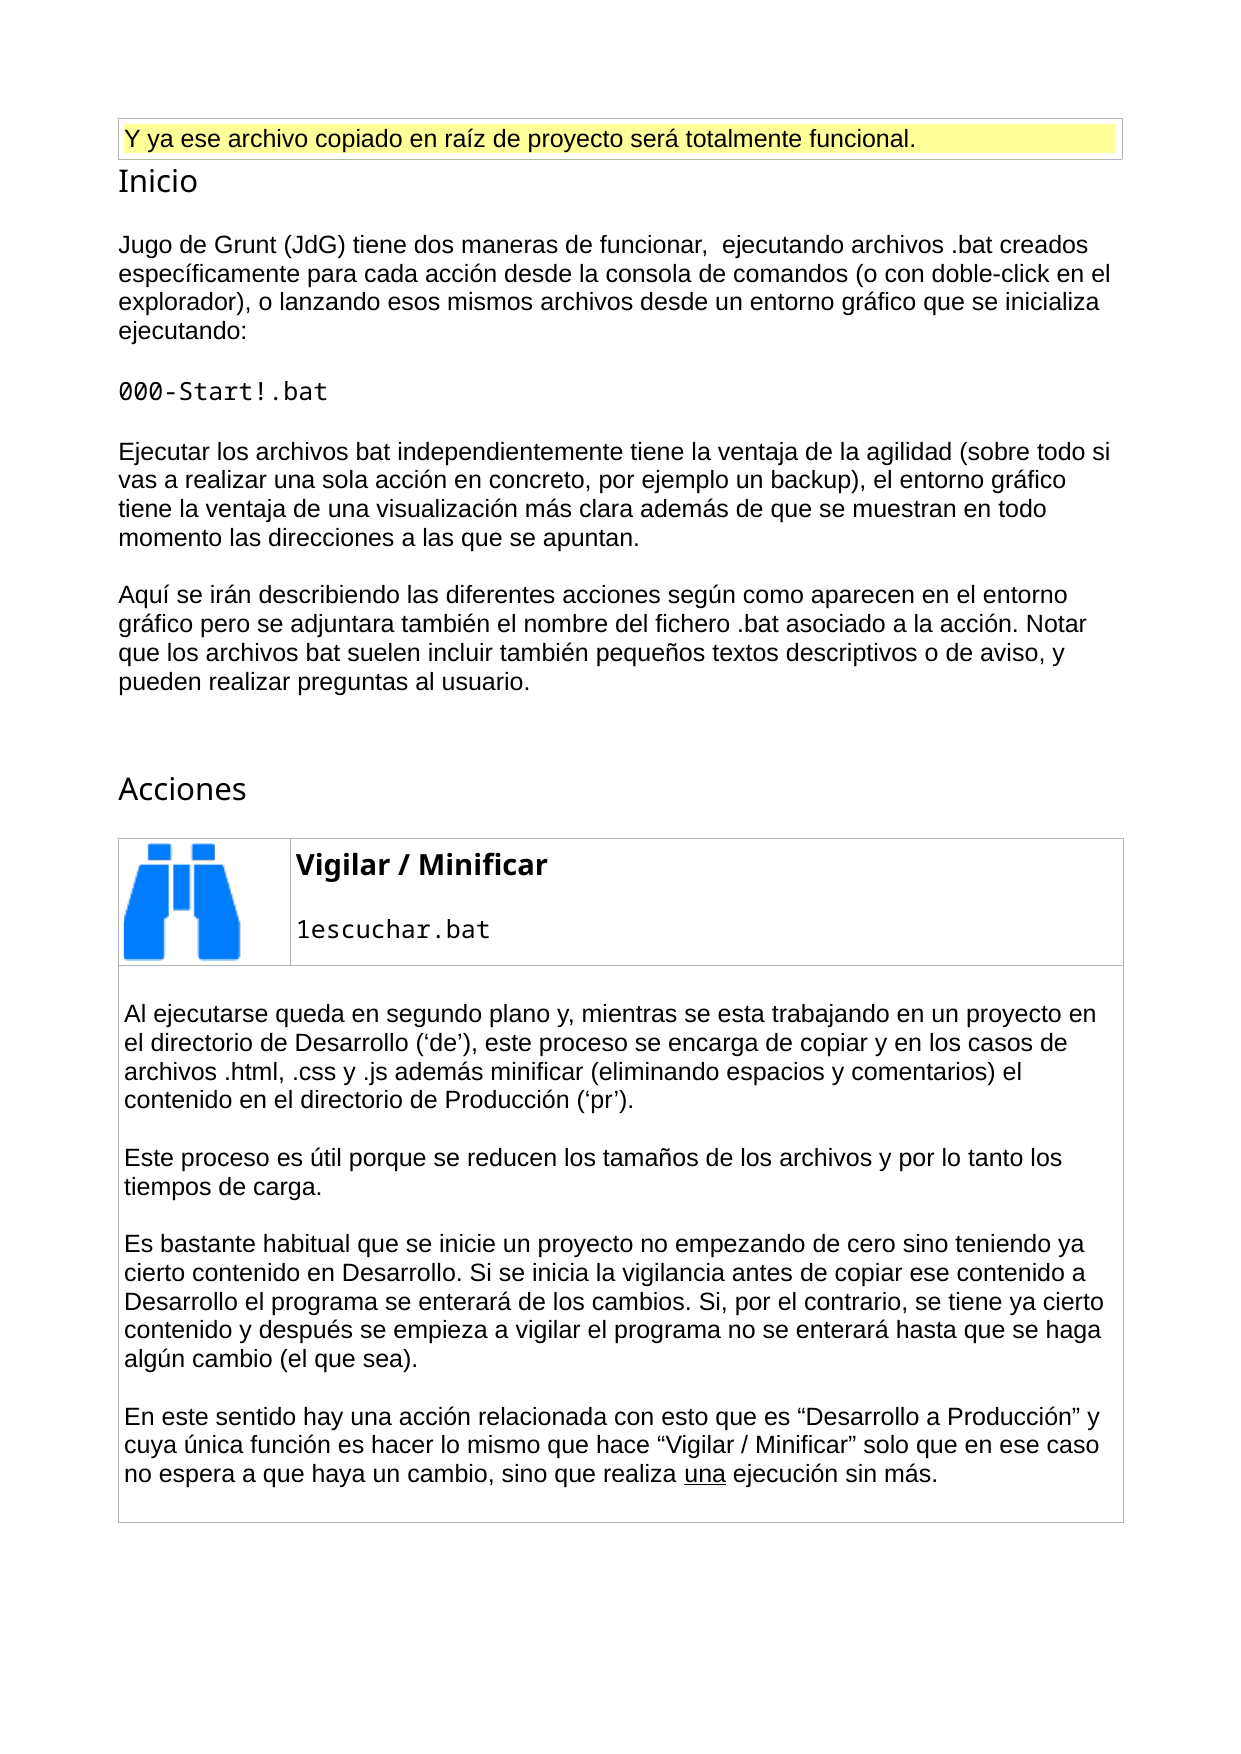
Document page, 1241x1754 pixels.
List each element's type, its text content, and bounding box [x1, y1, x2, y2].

table_cell Al ejecutarse queda en segundo plano y, mientras se esta trabajando en un proyecto en el directorio de Desarrollo (‘de’), este proceso se encarga de copiar y en los casos de archivos .html, .css y .js además minificar (eliminando espacios y comentarios) el contenido en el directorio de Producción (‘pr’). Este proceso es útil porque se reducen los tamaños de los archivos y por lo tanto los tiempos de carga. Es bastante habitual que se inicie un proyecto no empezando de cero sino teniendo ya cierto contenido en Desarrollo. Si se inicia la vigilancia antes de copiar ese contenido a Desarrollo el programa se enterará de los cambios. Si, por el contrario, se tiene ya cierto contenido y después se empieza a vigilar el programa no se enterará hasta que se haga algún cambio (el que sea). En este sentido hay una acción relacionada con esto que es “Desarrollo a Producción” y cuya única función es hacer lo mismo que hace “Vigilar / Minificar” solo que en ese caso no espera a que haya un cambio, sino que realiza una ejecución sin más. [119, 966, 1123, 1522]
text Jugo de Grunt (JdG) tiene dos maneras de funcionar, ejecutando archivos .bat creados específicamente para cada acción desde la consola de comandos (o con doble-click en el explorador), o lanzando esos mismos archivos desde un entorno gráfico que se inicializa ejecutando: [118, 230, 1122, 345]
text 000-Start!.bat [118, 374, 1122, 408]
table_header [119, 839, 290, 964]
text Acciones [118, 767, 1122, 809]
picture [123, 843, 242, 961]
table_header Y ya ese archivo copiado en raíz de proyecto será totalmente funcional. [119, 119, 1122, 158]
text Inicio [118, 160, 1122, 201]
table_header Vigilar / Minificar 1escuchar.bat [291, 839, 1123, 964]
text Aquí se irán describiendo las diferentes acciones según como aparecen en el entorno gráfico pero se adjuntara también el nombre del fichero .bat asociado a la acción. Notar que los archivos bat suelen incluir también pequeños textos descriptivos o de aviso, y pueden realizar preguntas al usuario. [118, 580, 1122, 695]
text Ejecutar los archivos bat independientemente tiene la ventaja de la agilidad (sobre todo si vas a realizar una sola acción en concreto, por ejemplo un backup), el entorno gráfico tiene la ventaja de una visualización más clara además de que se muestran en todo momento las direcciones a las que se apuntan. [118, 436, 1122, 551]
